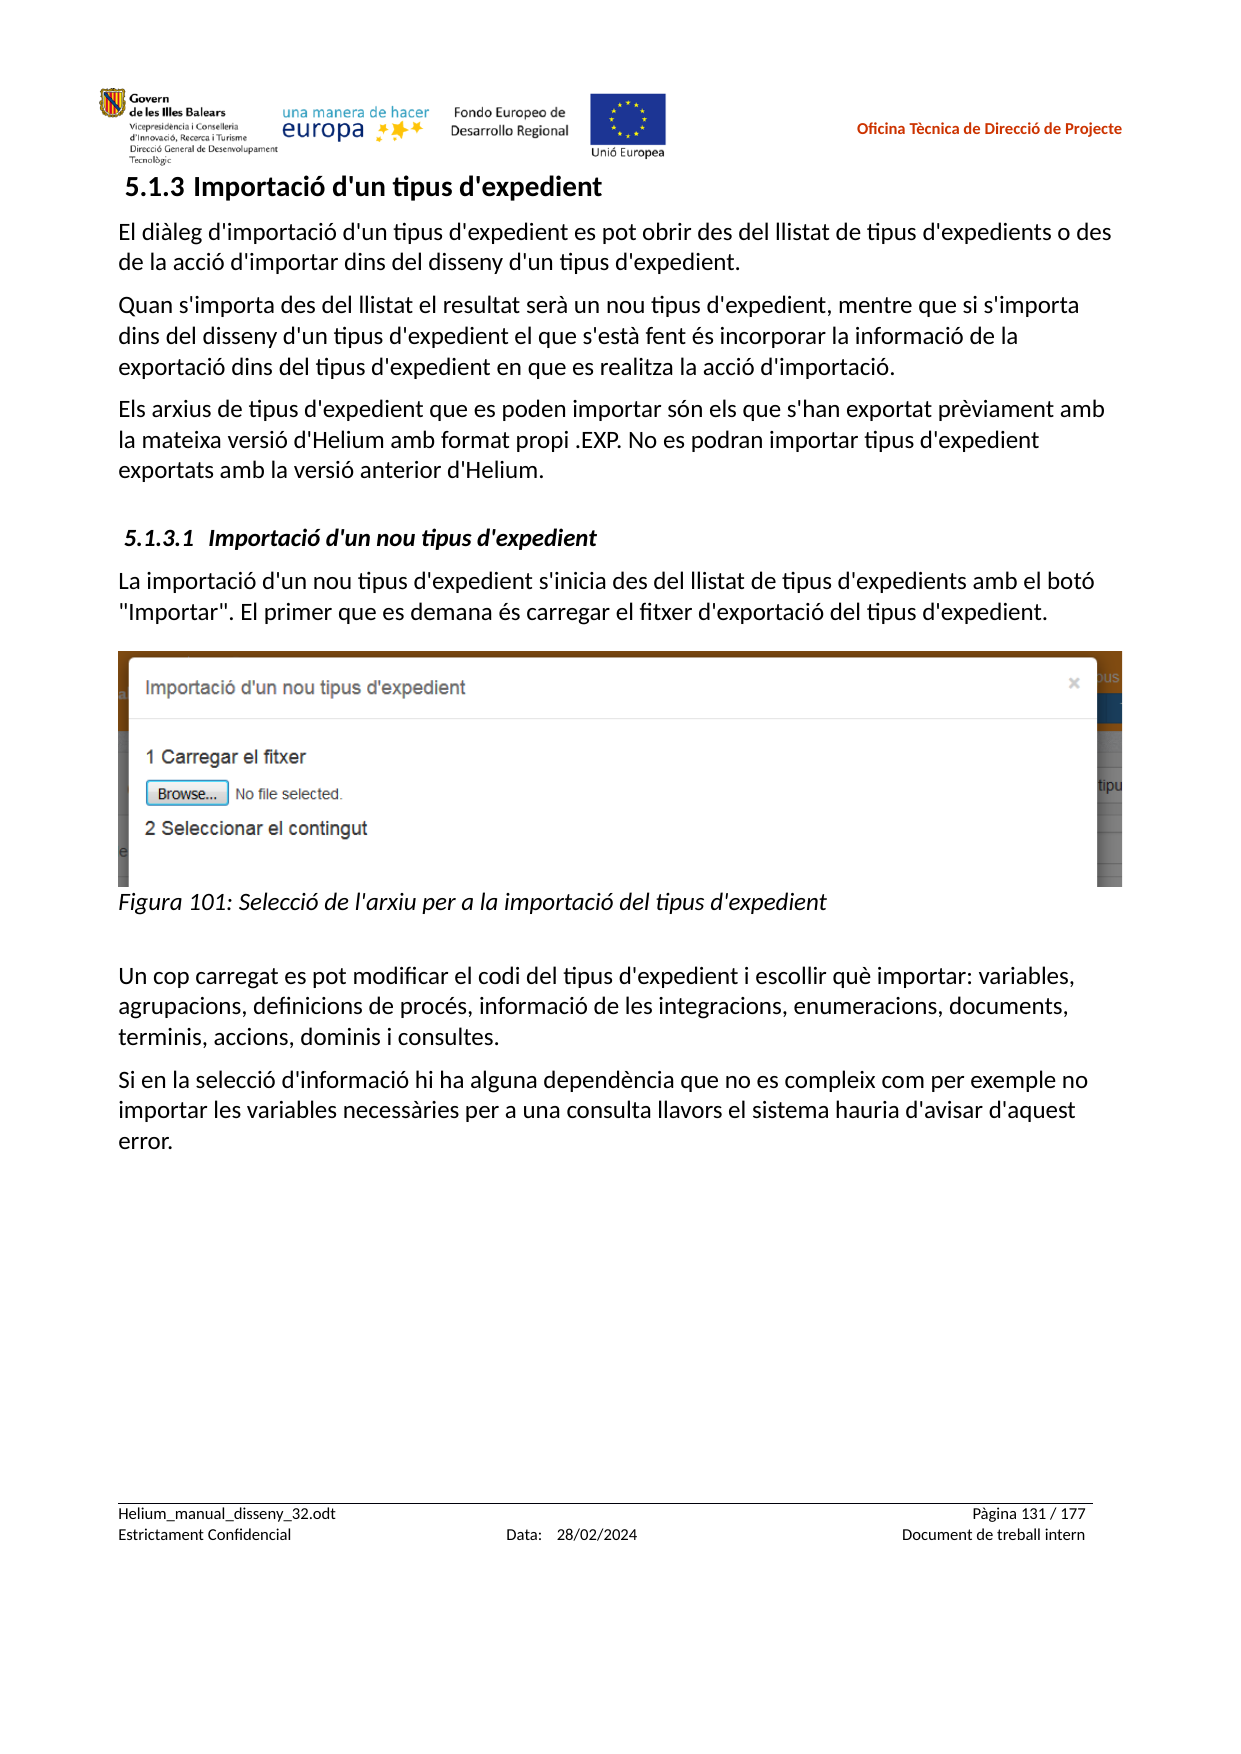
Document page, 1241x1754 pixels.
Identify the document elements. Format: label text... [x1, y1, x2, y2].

text Un cop carregat es pot modificar el codi del tipus d'expedient i escollir què importar: variables, agrupacions, definicions de procés, informació de les integracions, enumeracions, documents, terminis, accions, dominis i consultes. [118, 960, 1122, 1051]
text Els arxius de tipus d'expedient que es poden importar són els que s'han exportat prèviament amb la mateixa versió d'Helium amb format propi .EXP. No es podran importar tipus d'expedient exportats amb la versió anterior d'Helium. [118, 394, 1122, 485]
picture [99, 87, 668, 166]
text El diàleg d'importació d'un tipus d'expedient es pot obrir des del llistat de tipus d'expedients o des de la acció d'importar dins del disseny d'un tipus d'expedient. [118, 216, 1122, 277]
text Si en la selecció d'informació hi ha alguna dependència que no es compleix com per exemple no importar les variables necessàries per a una consulta llavors el sistema hauria d'avisar d'aquest error. [118, 1064, 1122, 1156]
text Quan s'importa des del llistat el resultat serà un nou tipus d'expedient, mentre que si s'importa dins del disseny d'un tipus d'expedient el que s'està fent és incorporar la informació de la exportació dins del tipus d'expedient en que es realitza la acció d'importació. [118, 289, 1122, 381]
text Figura 101: Selecció de l'arxiu per a la importació del tipus d'expedient [118, 887, 1122, 917]
subtitle Importació d'un tipus d'expedient [118, 168, 1122, 203]
picture [118, 651, 1123, 887]
subtitle Importació d'un nou tipus d'expedient [118, 523, 1122, 553]
text La importació d'un nou tipus d'expedient s'inicia des del llistat de tipus d'expedients amb el botó "Importar". El primer que es demana és carregar el fitxer d'exportació del tipus d'expedient. [118, 566, 1122, 627]
